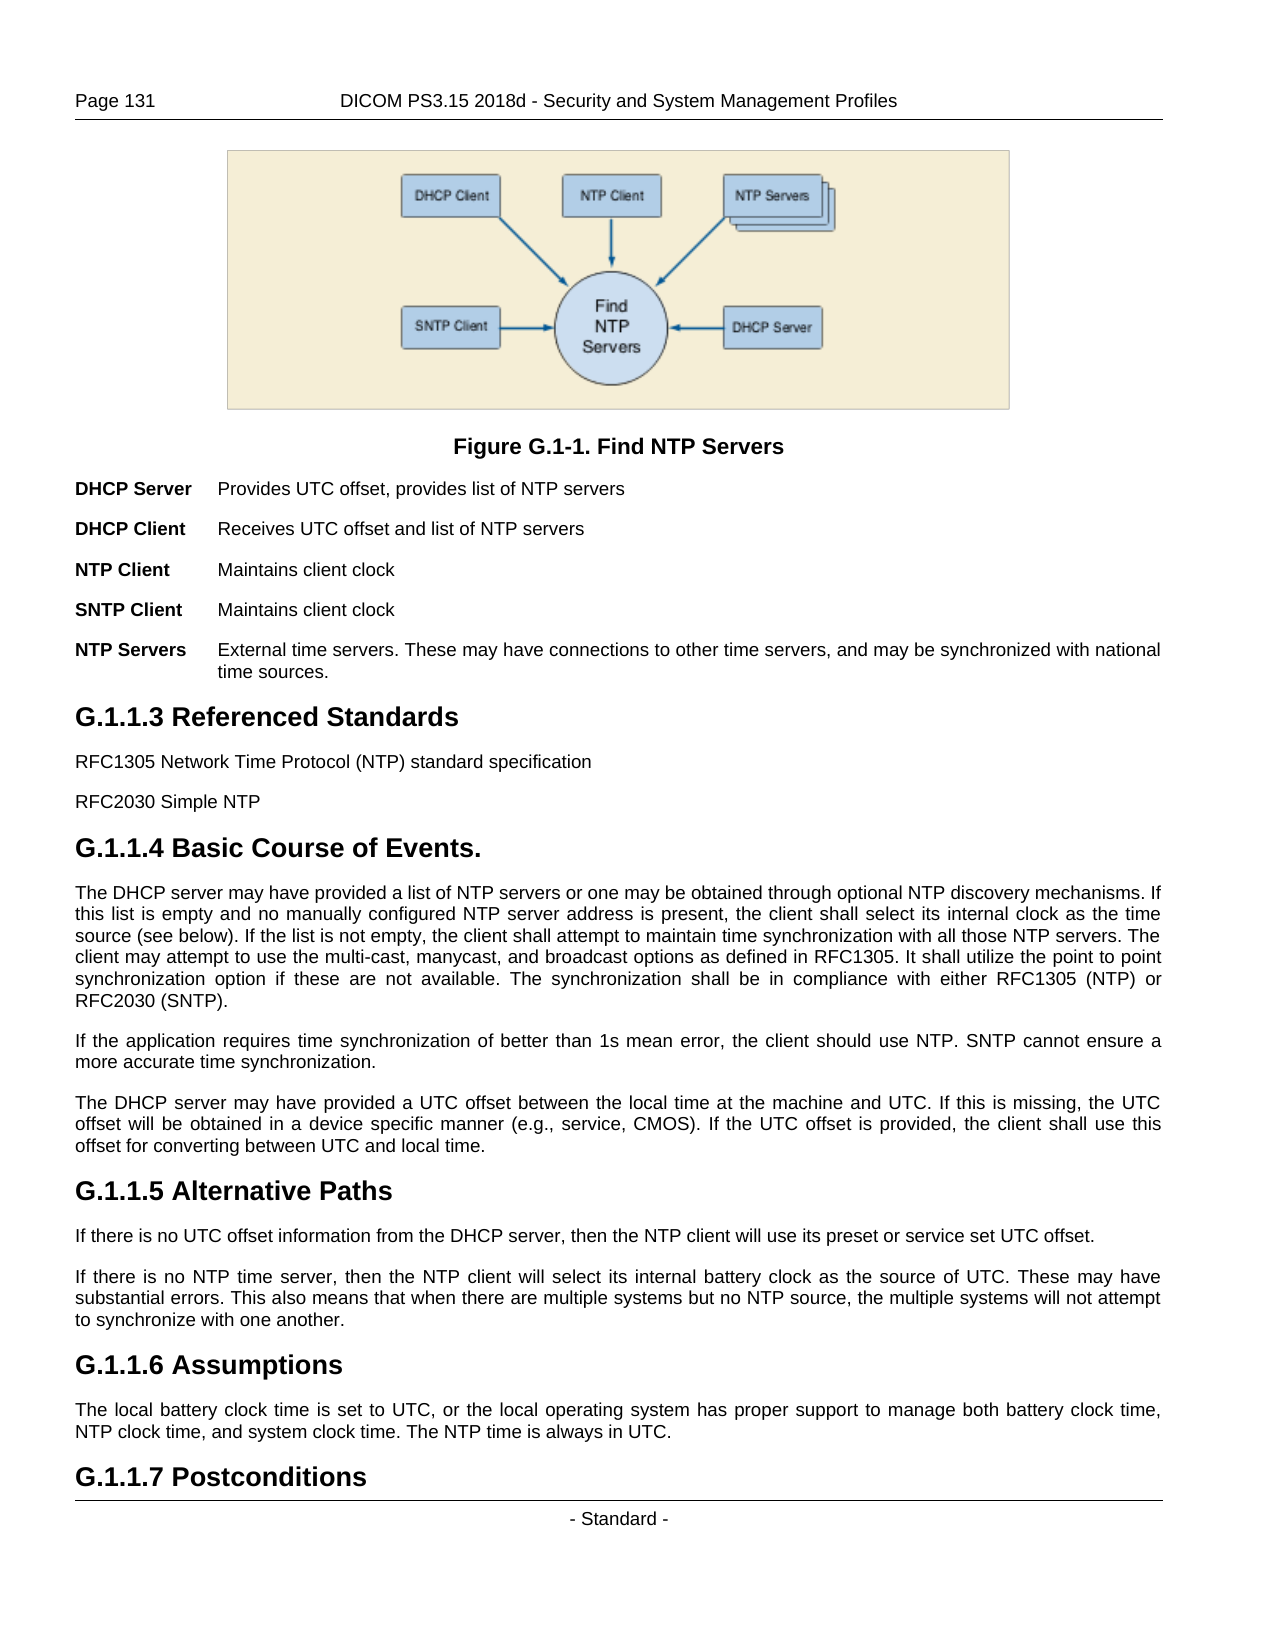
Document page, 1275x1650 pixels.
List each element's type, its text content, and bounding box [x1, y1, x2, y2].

text The DHCP server may have provided a list of NTP servers or one may be obtained through optional NTP discovery mechanisms. If this list is empty and no manually configured NTP server address is present, the client shall select its internal clock as the time source (see below). If the list is not empty, the client shall attempt to maintain time synchronization with all those NTP servers. The client may attempt to use the multi-cast, manycast, and broadcast options as defined in RFC1305. It shall utilize the point to point synchronization option if these are not available. The synchronization shall be in compliance with either RFC1305 (NTP) or RFC2030 (SNTP). [75, 882, 1162, 1011]
text DHCP Client Receives UTC offset and list of NTP servers [75, 518, 1162, 540]
text If the application requires time synchronization of better than 1s mean error, the client should use NTP. SNTP cannot ensure a more accurate time synchronization. [75, 1030, 1162, 1073]
text If there is no UTC offset information from the DHCP server, then the NTP client will use its preset or service set UTC offset. [75, 1225, 1162, 1247]
text G.1.1.4 Basic Course of Events. [75, 832, 1162, 863]
text G.1.1.3 Referenced Standards [75, 701, 1162, 732]
text G.1.1.6 Assumptions [75, 1349, 1162, 1380]
text NTP Client Maintains client clock [75, 558, 1162, 580]
text DHCP Server Provides UTC offset, provides list of NTP servers [75, 478, 1162, 499]
text RFC2030 Simple NTP [75, 791, 1162, 813]
picture [226, 150, 1011, 411]
text The DHCP server may have provided a UTC offset between the local time at the machine and UTC. If this is missing, the UTC offset will be obtained in a device specific manner (e.g., service, CMOS). If the UTC offset is provided, the client shall use this offset for converting between UTC and local time. [75, 1092, 1162, 1156]
text SNTP Client Maintains client clock [75, 599, 1162, 620]
text G.1.1.7 Postconditions [75, 1461, 1162, 1492]
text The local battery clock time is set to UTC, or the local operating system has proper support to manage both battery clock time, NTP clock time, and system clock time. The NTP time is always in UTC. [75, 1399, 1162, 1442]
text G.1.1.5 Alternative Paths [75, 1175, 1162, 1206]
text If there is no NTP time server, then the NTP client will select its internal battery clock as the source of UTC. These may have substantial errors. This also means that when there are multiple systems but no NTP source, the multiple systems will not attempt to synchronize with one another. [75, 1265, 1162, 1330]
text NTP Servers External time servers. These may have connections to other time servers, and may be synchronized with national time sources. [75, 639, 1162, 682]
text RFC1305 Network Time Protocol (NTP) standard specification [75, 751, 1162, 773]
text Figure G.1-1. Find NTP Servers [75, 433, 1162, 459]
